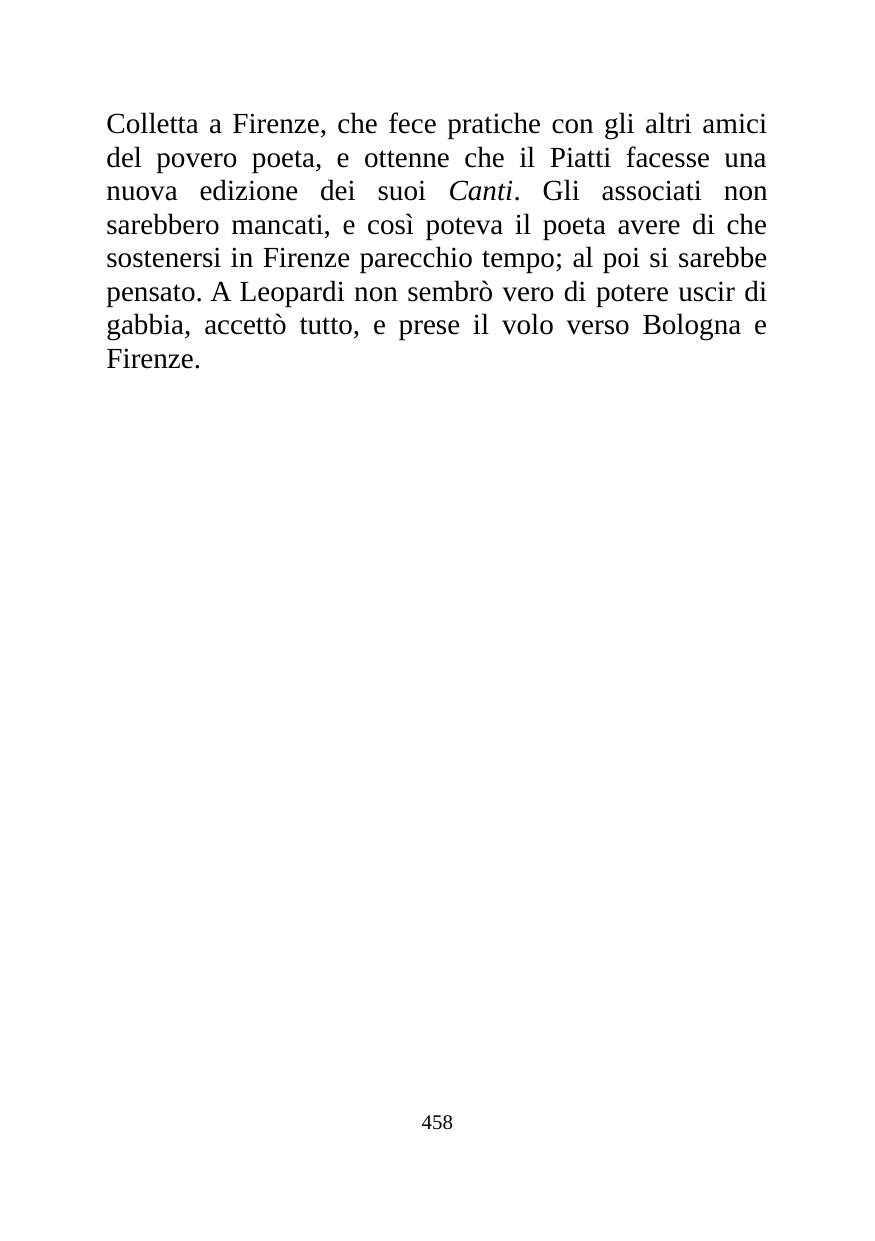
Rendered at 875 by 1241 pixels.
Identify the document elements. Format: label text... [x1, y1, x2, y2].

text Colletta a Firenze, che fece pratiche con gli altri amici del povero poeta, e ottenne che il Piatti facesse una nuova edizione dei suoi Canti. Gli associati non sarebbero mancati, e così poteva il poeta avere di che sostenersi in Firenze parecchio tempo; al poi si sarebbe pensato. A Leopardi non sembrò vero di potere uscir di gabbia, accettò tutto, e prese il volo verso Bologna e Firenze. [106, 106, 768, 374]
